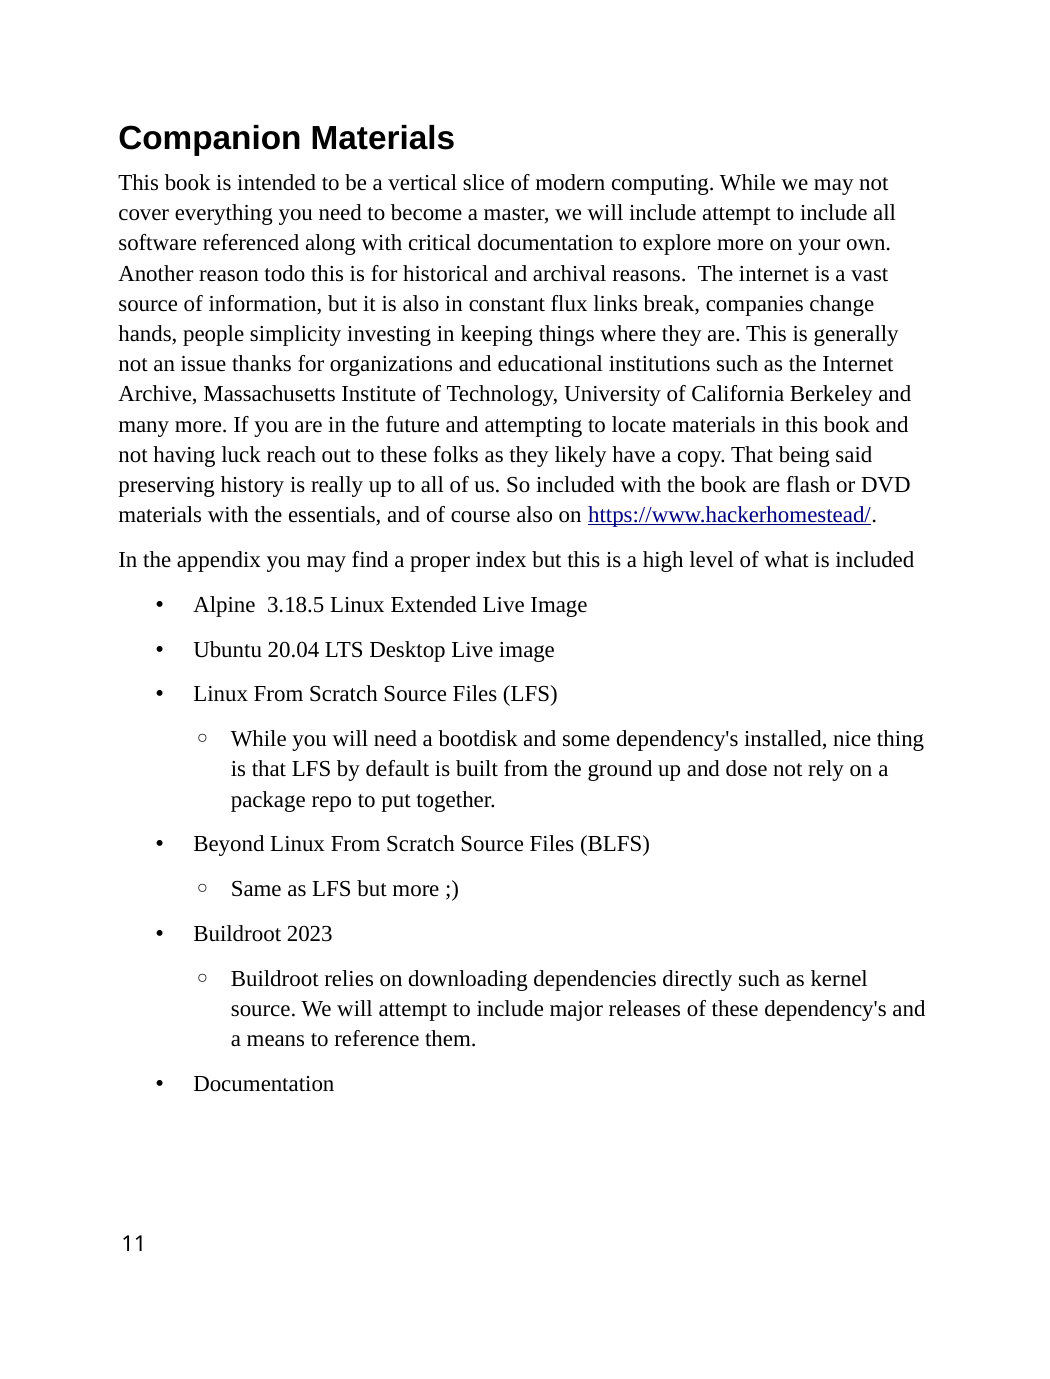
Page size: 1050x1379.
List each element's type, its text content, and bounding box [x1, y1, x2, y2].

list While you will need a bootdisk and some dependency's installed, nice thing is that LFS by default is built from the ground up and dose not rely on a package repo to put together. [193, 725, 932, 812]
list Alpine 3.18.5 Linux Extended Live Image [156, 591, 932, 617]
subtitle Companion Materials [118, 118, 932, 157]
text This book is intended to be a vertical slice of modern computing. While we may not cover everything you need to become a master, we will include attempt to include all software referenced along with critical documentation to explore more on your own. Another reason todo this is for historical and archival reasons. The internet is a vast source of information, but it is also in constant flux links break, companies change hands, people simplicity investing in keeping things where they are. This is generally not an issue thanks for organizations and educational institutions such as the Internet Archive, Massachusetts Institute of Technology, University of California Berkeley and many more. If you are in the future and attempting to locate materials in this book and not having luck reach out to these folks as they likely have a copy. That being said preserving history is really up to all of us. So included with the book are flash or DVD materials with the essentials, and of course also on https://www.hackerhomestead/. [118, 169, 932, 528]
list Documentation [156, 1070, 932, 1096]
list Beyond Linux From Scratch Source Files (BLFS) [156, 831, 932, 857]
list Linux From Scratch Source Files (LFS) [156, 681, 932, 707]
text In the appendix you may find a proper index but this is a high level of what is included [118, 546, 932, 572]
list Buildroot 2023 [156, 920, 932, 946]
list Buildroot relies on downloading dependencies directly such as kernel source. We will attempt to include major releases of these dependency's and a means to reference them. [193, 965, 932, 1052]
list Same as LFS but more ;) [193, 875, 932, 902]
list Ubuntu 20.04 LTS Desktop Live image [156, 636, 932, 662]
